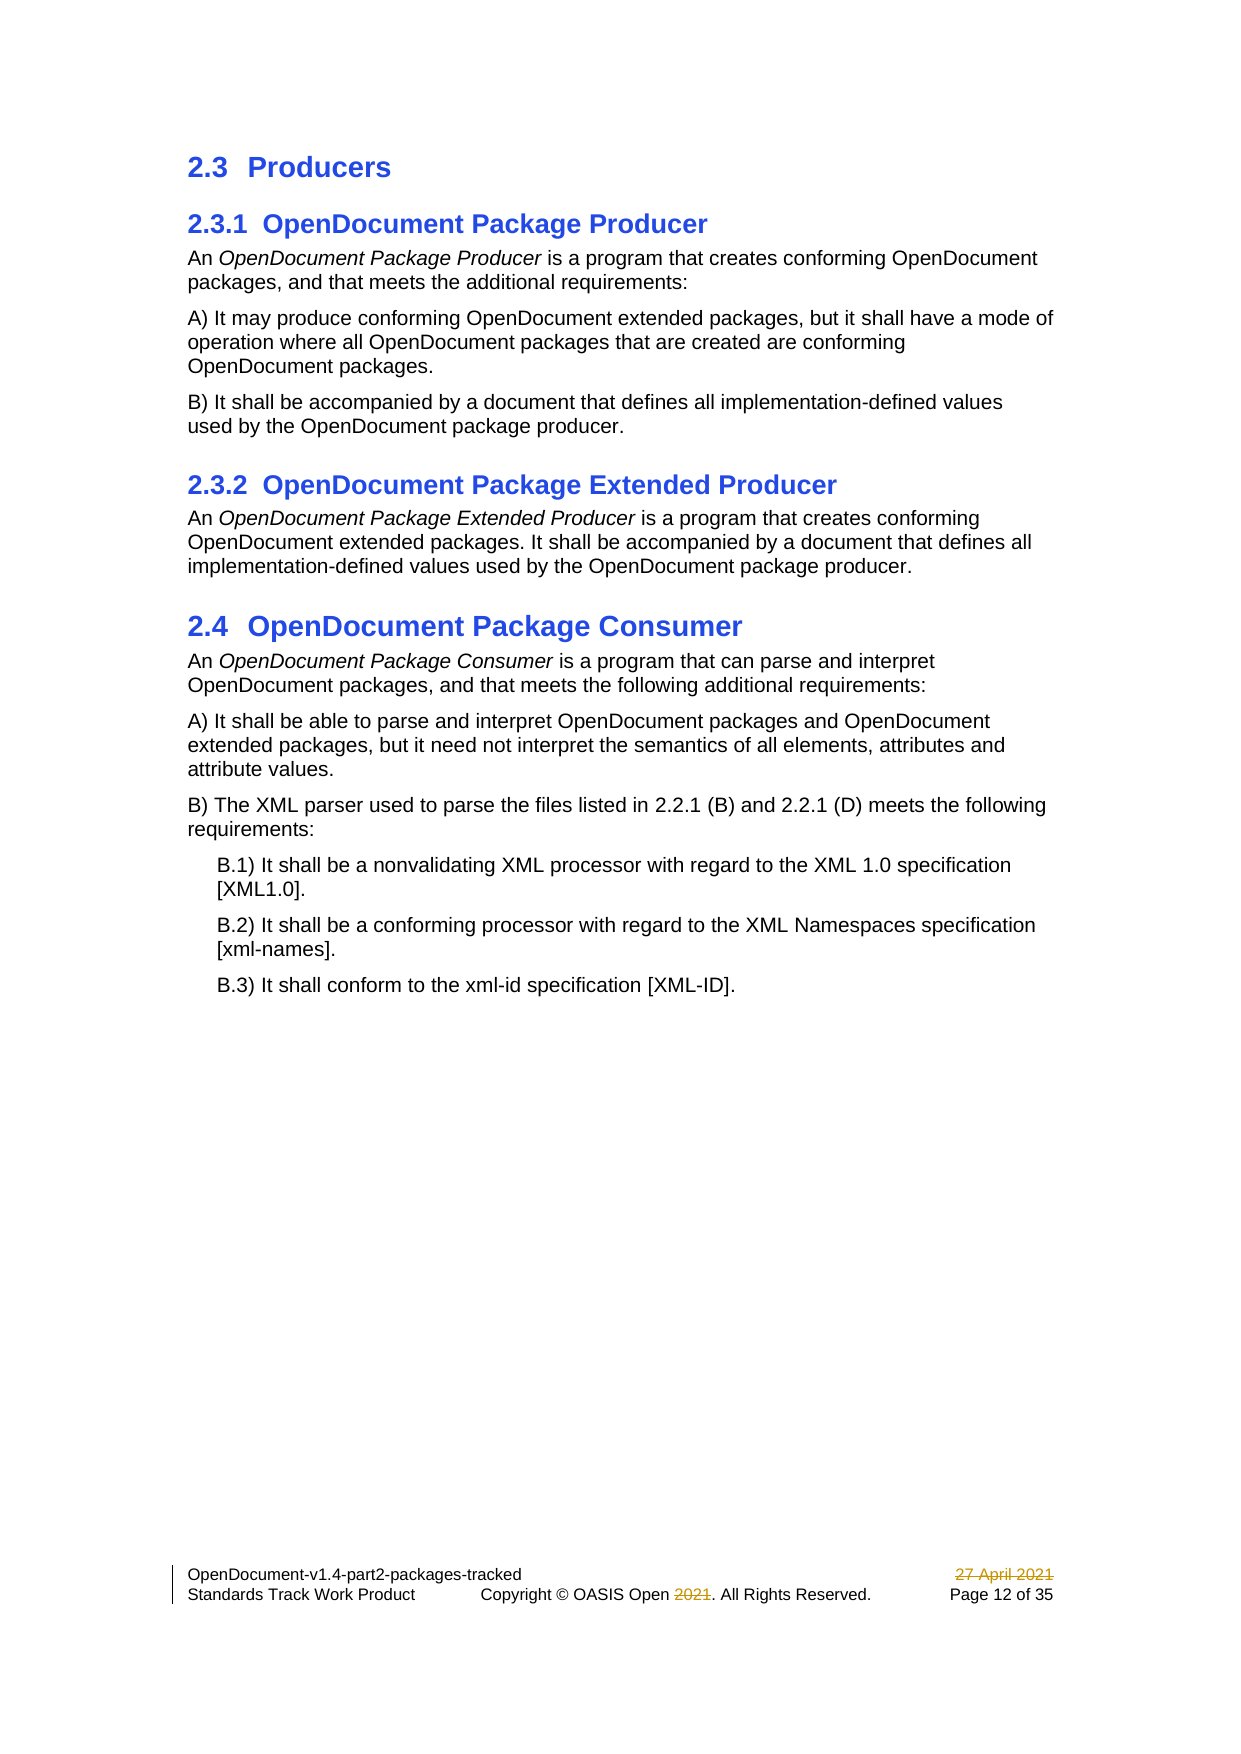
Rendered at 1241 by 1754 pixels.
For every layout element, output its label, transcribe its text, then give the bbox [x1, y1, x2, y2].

subtitle Producers [187, 150, 1053, 183]
subtitle OpenDocument Package Consumer [187, 609, 1053, 642]
subtitle OpenDocument Package Producer [187, 208, 1053, 240]
list It shall be a nonvalidating XML processor with regard to the XML 1.0 specification [XML1.0]. [187, 852, 1053, 900]
text An OpenDocument Package Extended Producer is a program that creates conforming OpenDocument extended packages. It shall be accompanied by a document that defines all implementation-defined values used by the OpenDocument package producer. [187, 506, 1053, 578]
text An OpenDocument Package Producer is a program that creates conforming OpenDocument packages, and that meets the additional requirements: [187, 246, 1053, 294]
subtitle OpenDocument Package Extended Producer [187, 469, 1053, 500]
list It shall be accompanied by a document that defines all implementation-defined values used by the OpenDocument package producer. [187, 390, 1053, 438]
list It shall conform to the xml-id specification [XML-ID]. [187, 972, 1053, 996]
list It may produce conforming OpenDocument extended packages, but it shall have a mode of operation where all OpenDocument packages that are created are conforming OpenDocument packages. [187, 306, 1053, 378]
list The XML parser used to parse the files listed in 2.2.1 (B) and 2.2.1 (D) meets the following requirements: [187, 792, 1053, 840]
list It shall be able to parse and interpret OpenDocument packages and OpenDocument extended packages, but it need not interpret the semantics of all elements, attributes and attribute values. [187, 708, 1053, 780]
text An OpenDocument Package Consumer is a program that can parse and interpret OpenDocument packages, and that meets the following additional requirements: [187, 648, 1053, 696]
list It shall be a conforming processor with regard to the XML Namespaces specification [xml-names]. [187, 912, 1053, 960]
